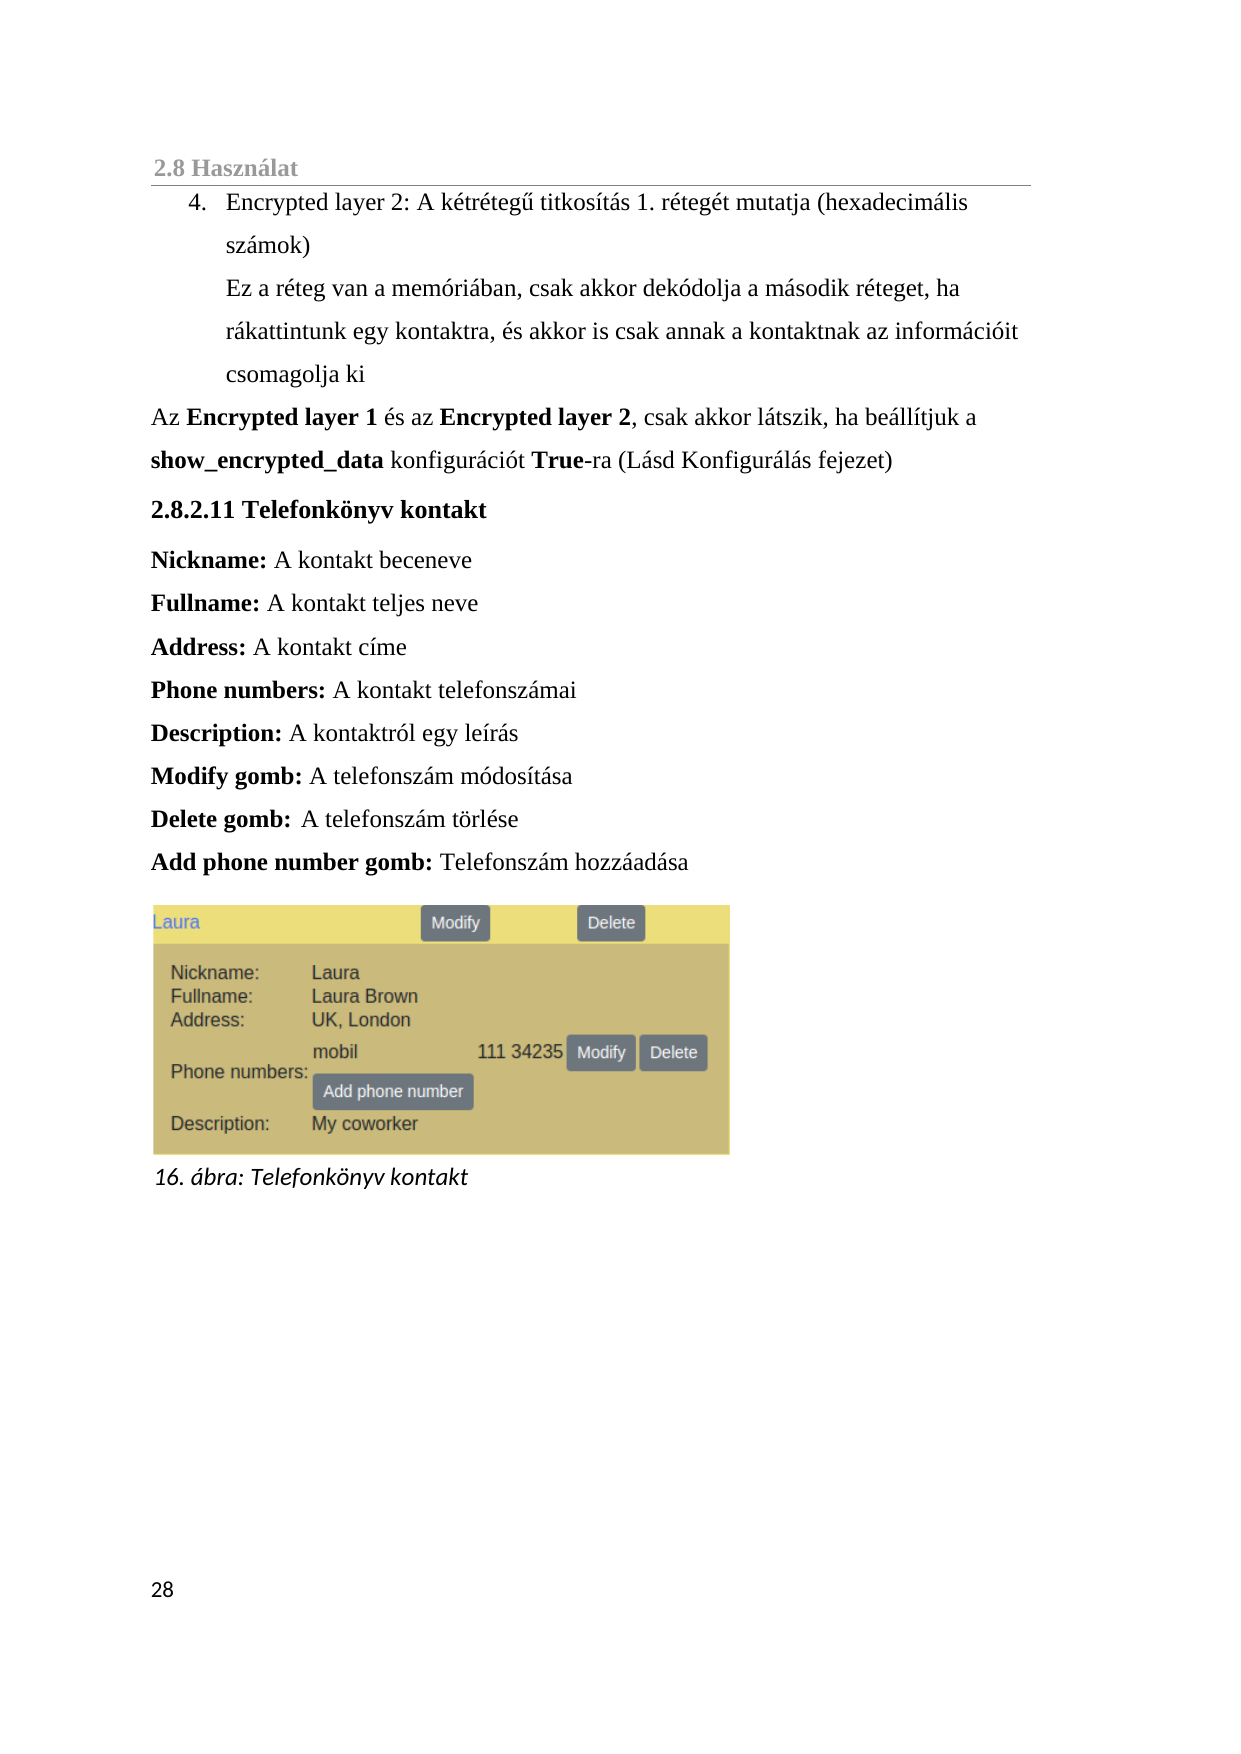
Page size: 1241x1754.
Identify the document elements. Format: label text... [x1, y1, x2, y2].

list Ez a réteg van a memóriában, csak akkor dekódolja a második réteget, ha rákattintunk egy kontaktra, és akkor is csak annak a kontaktnak az információit csomagolja ki [188, 273, 1031, 388]
text Nickname: A kontakt beceneve [151, 545, 1031, 574]
subtitle Telefonkönyv kontakt [151, 494, 1031, 524]
text [153, 893, 730, 905]
text 16. ábra: Telefonkönyv kontakt [153, 1155, 730, 1191]
picture [153, 905, 730, 1155]
text Modify gomb: A telefonszám módosítása [151, 761, 1031, 790]
text Delete gomb: A telefonszám törlése [151, 804, 1031, 833]
text Fullname: A kontakt teljes neve [151, 588, 1031, 617]
text Az Encrypted layer 1 és az Encrypted layer 2, csak akkor látszik, ha beállítjuk a show_encrypted_data konfigurációt True-ra (Lásd Konfigurálás fejezet) [151, 402, 1031, 474]
text Description: A kontaktról egy leírás [151, 718, 1031, 747]
list Encrypted layer 2: A kétrétegű titkosítás 1. rétegét mutatja (hexadecimális számok) [188, 187, 1031, 258]
text Phone numbers: A kontakt telefonszámai [151, 675, 1031, 703]
text Add phone number gomb: Telefonszám hozzáadása [151, 847, 1031, 876]
text Address: A kontakt címe [151, 632, 1031, 660]
